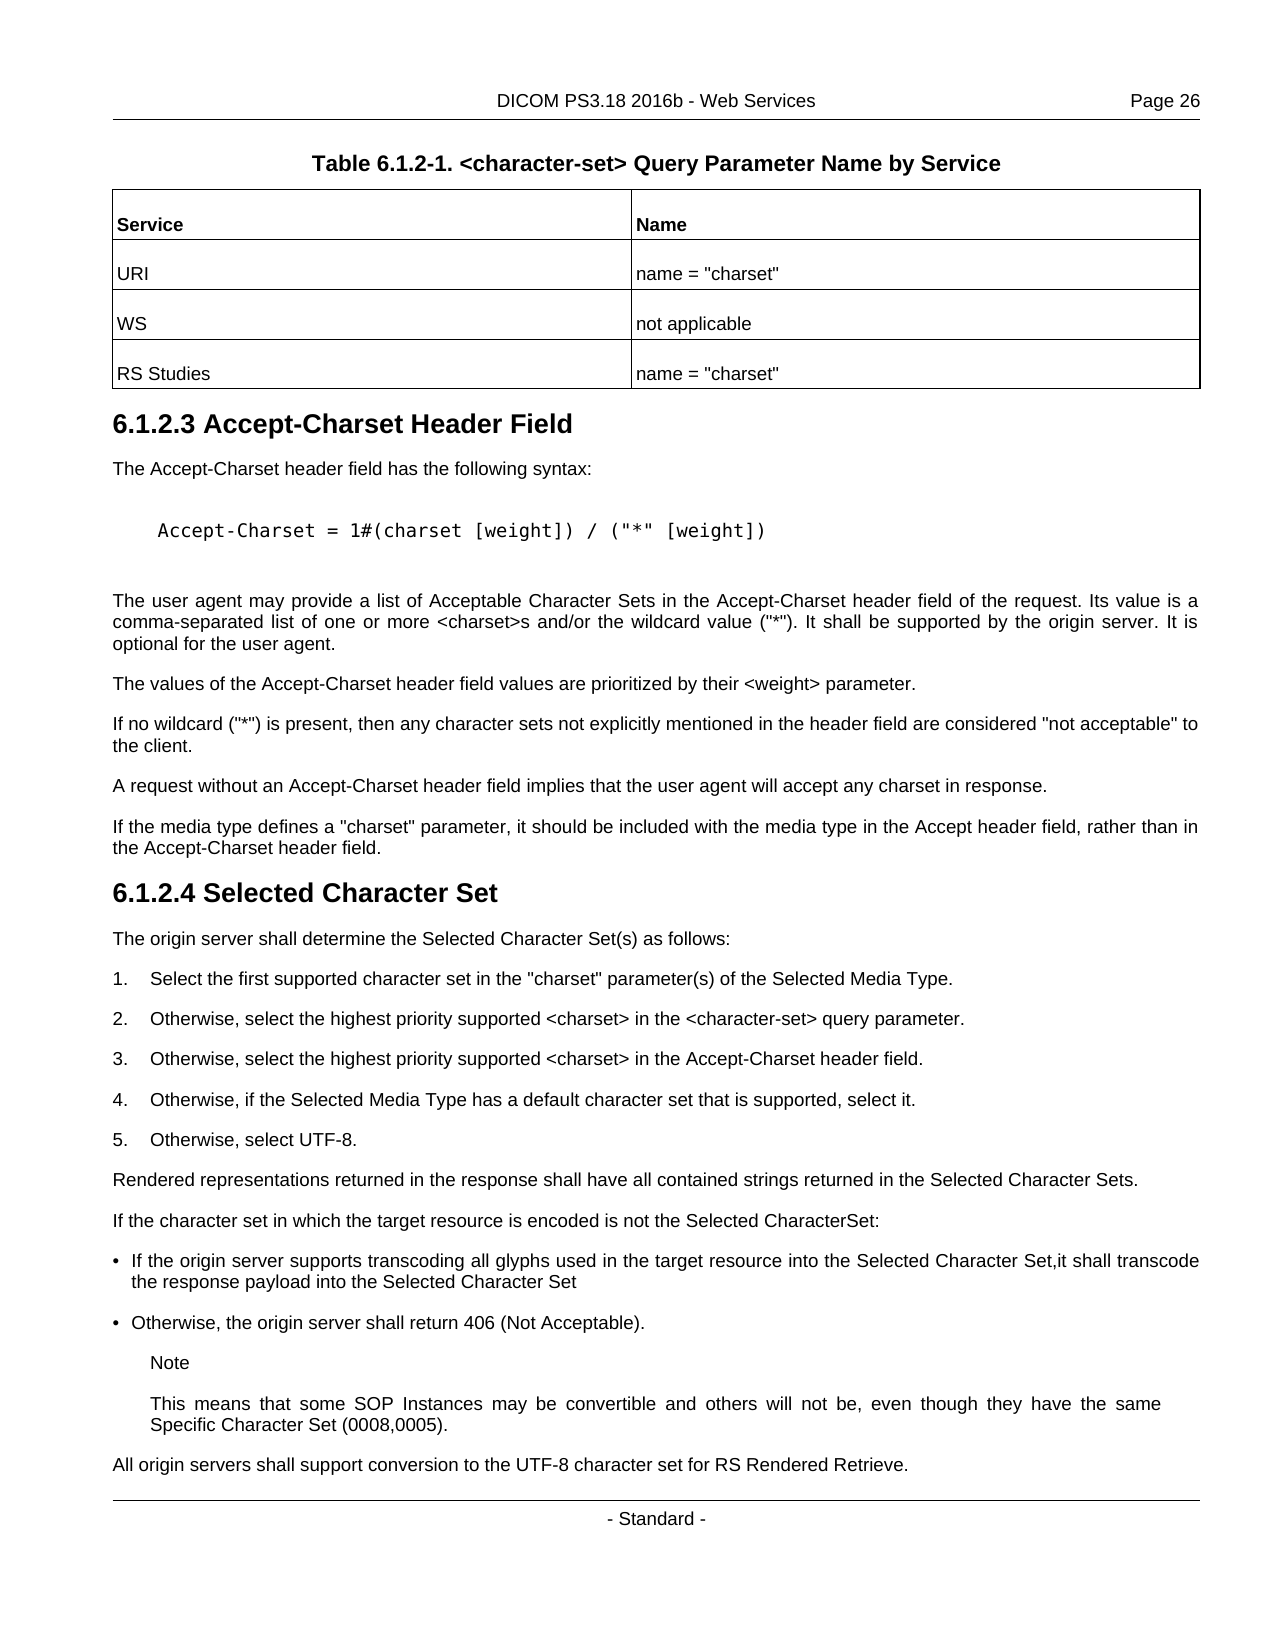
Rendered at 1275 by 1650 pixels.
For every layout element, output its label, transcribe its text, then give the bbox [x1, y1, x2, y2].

text If the character set in which the target resource is encoded is not the Selected CharacterSet: [112, 1209, 1200, 1231]
table_cell WS [113, 290, 631, 338]
list Otherwise, select the highest priority supported <charset> in the Accept-Charset header field. [112, 1048, 1200, 1070]
text Accept-Charset = 1#(charset [weight]) / ("*" [weight]) [112, 498, 1200, 571]
text 6.1.2.4 Selected Character Set [112, 877, 1200, 908]
list Otherwise, the origin server shall return 406 (Not Acceptable). [112, 1312, 1200, 1333]
text Rendered representations returned in the response shall have all contained strings returned in the Selected Character Sets. [112, 1169, 1200, 1191]
text The user agent may provide a list of Acceptable Character Sets in the Accept-Charset header field of the request. Its value is a comma-separated list of one or more <charset>s and/or the wildcard value ("*"). It shall be supported by the origin server. It is optional for the user agent. [112, 589, 1200, 654]
text 6.1.2.3 Accept-Charset Header Field [112, 408, 1200, 439]
text Note [150, 1352, 1162, 1373]
table_cell name = "charset" [632, 340, 1199, 388]
text The values of the Accept-Charset header field values are prioritized by their <weight> parameter. [112, 673, 1200, 694]
table_cell URI [113, 240, 631, 289]
table_cell RS Studies [113, 340, 631, 388]
list Otherwise, select UTF-8. [112, 1129, 1200, 1150]
table_cell name = "charset" [632, 240, 1199, 289]
list If the origin server supports transcoding all glyphs used in the target resource into the Selected Character Set,it shall transcode the response payload into the Selected Character Set [112, 1250, 1200, 1293]
table_cell not applicable [632, 290, 1199, 338]
text This means that some SOP Instances may be convertible and others will not be, even though they have the same Specific Character Set (0008,0005). [150, 1392, 1162, 1435]
text A request without an Accept-Charset header field implies that the user agent will accept any charset in response. [112, 775, 1200, 797]
list Otherwise, if the Selected Media Type has a default character set that is supported, select it. [112, 1088, 1200, 1110]
text All origin servers shall support conversion to the UTF-8 character set for RS Rendered Retrieve. [112, 1454, 1200, 1476]
text If no wildcard ("*") is present, then any character sets not explicitly mentioned in the header field are considered "not acceptable" to the client. [112, 713, 1200, 756]
table_header Name [632, 190, 1199, 239]
text If the media type defines a "charset" parameter, it should be included with the media type in the Accept header field, rather than in the Accept-Charset header field. [112, 815, 1200, 858]
text The origin server shall determine the Selected Character Set(s) as follows: [112, 927, 1200, 949]
text Table 6.1.2-1. <character-set> Query Parameter Name by Service [112, 150, 1200, 176]
table_header Service [113, 190, 631, 239]
list Select the first supported character set in the "charset" parameter(s) of the Selected Media Type. [112, 968, 1200, 989]
list Otherwise, select the highest priority supported <charset> in the <character-set> query parameter. [112, 1008, 1200, 1029]
text The Accept-Charset header field has the following syntax: [112, 458, 1200, 479]
